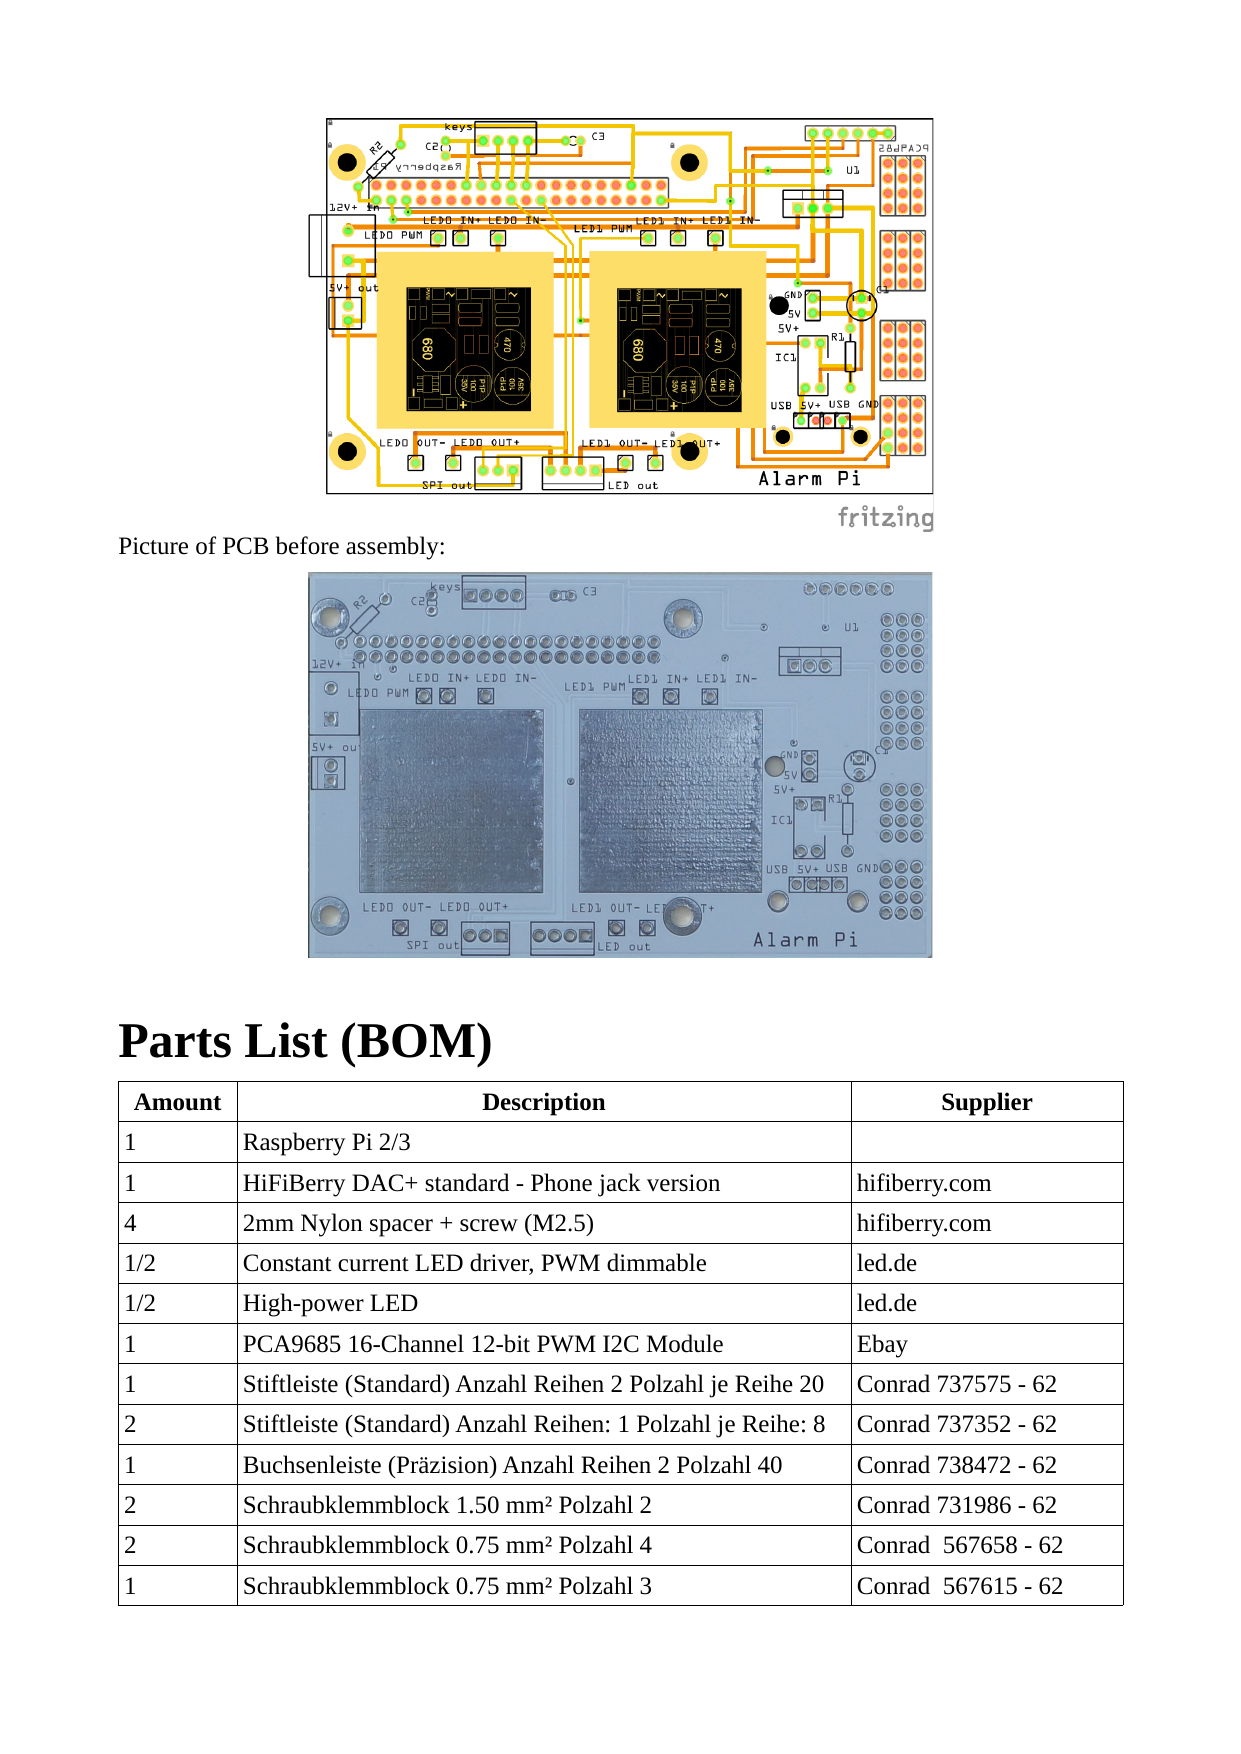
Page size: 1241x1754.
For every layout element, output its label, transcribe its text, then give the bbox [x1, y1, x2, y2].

table_cell 2mm Nylon spacer + screw (M2.5) [238, 1203, 851, 1242]
table_cell Buchsenleiste (Präzision) Anzahl Reihen 2 Polzahl 40 [238, 1445, 851, 1484]
table_cell 2 [119, 1526, 237, 1565]
table_cell 2 [119, 1485, 237, 1524]
table_cell PCA9685 16-Channel 12-bit PWM I2C Module [238, 1324, 851, 1363]
table_cell Stiftleiste (Standard) Anzahl Reihen: 1 Polzahl je Reihe: 8 [238, 1405, 851, 1444]
table_header Description [238, 1082, 851, 1121]
table_cell 4 [119, 1203, 237, 1242]
table_cell 2 [119, 1405, 237, 1444]
table_cell hifiberry.com [852, 1203, 1123, 1242]
table_cell led.de [852, 1284, 1123, 1323]
table_cell 1/2 [119, 1284, 237, 1323]
picture [306, 118, 934, 532]
text Picture of PCB before assembly: [118, 532, 1122, 560]
table_cell Conrad 738472 - 62 [852, 1445, 1123, 1484]
table_cell Conrad 731986 - 62 [852, 1485, 1123, 1524]
table_cell High-power LED [238, 1284, 851, 1323]
table_cell Constant current LED driver, PWM dimmable [238, 1244, 851, 1283]
table_cell 1 [119, 1566, 237, 1605]
picture [308, 572, 933, 958]
table_cell Stiftleiste (Standard) Anzahl Reihen 2 Polzahl je Reihe 20 [238, 1364, 851, 1404]
table_cell 1 [119, 1324, 237, 1363]
table_cell 1 [119, 1163, 237, 1202]
table_header Supplier [852, 1082, 1123, 1121]
table_cell 1 [119, 1445, 237, 1484]
table_cell 1 [119, 1122, 237, 1162]
table_cell HiFiBerry DAC+ standard - Phone jack version [238, 1163, 851, 1202]
table_cell 1 [119, 1364, 237, 1404]
table_cell Schraubklemmblock 1.50 mm² Polzahl 2 [238, 1485, 851, 1524]
table_cell Conrad 737352 - 62 [852, 1405, 1123, 1444]
table_cell Schraubklemmblock 0.75 mm² Polzahl 3 [238, 1566, 851, 1605]
table_cell Raspberry Pi 2/3 [238, 1122, 851, 1162]
table_cell Schraubklemmblock 0.75 mm² Polzahl 4 [238, 1526, 851, 1565]
table_cell Conrad 567615 - 62 [852, 1566, 1123, 1605]
table_cell Conrad 567658 - 62 [852, 1526, 1123, 1565]
subtitle Parts List (BOM) [118, 1011, 1122, 1069]
table_cell hifiberry.com [852, 1163, 1123, 1202]
table_cell [852, 1122, 1123, 1162]
table_cell led.de [852, 1244, 1123, 1283]
table_cell 1/2 [119, 1244, 237, 1283]
table_header Amount [119, 1082, 237, 1121]
table_cell Conrad 737575 - 62 [852, 1364, 1123, 1404]
table_cell Ebay [852, 1324, 1123, 1363]
